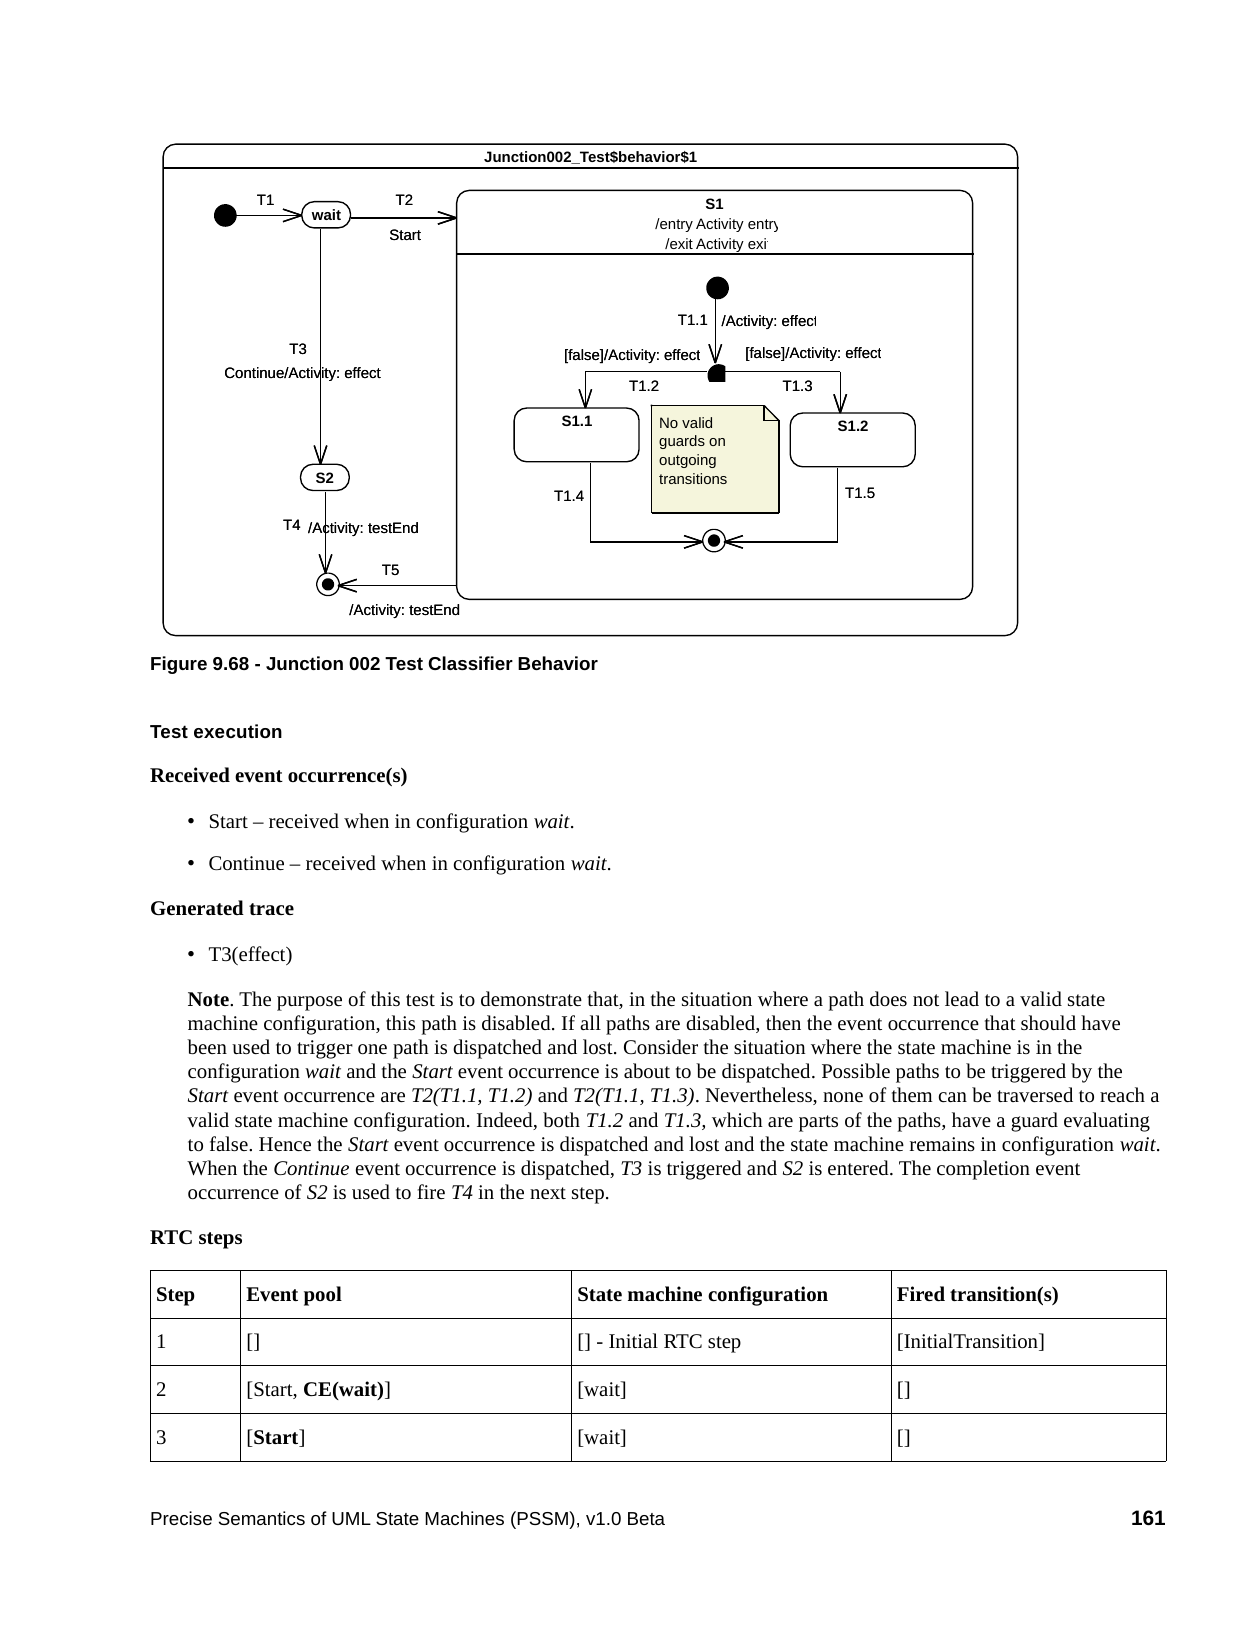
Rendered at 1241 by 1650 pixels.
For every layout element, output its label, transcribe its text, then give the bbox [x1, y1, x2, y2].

table_cell [] [241, 1319, 571, 1365]
table_header Event pool [241, 1271, 571, 1318]
subtitle Test execution [150, 721, 1166, 742]
table_cell [Start] [241, 1414, 571, 1461]
text RTC steps [150, 1225, 1166, 1249]
table_cell [wait] [572, 1366, 891, 1413]
table_cell [Start, CE(wait)] [241, 1366, 571, 1413]
table_header Step [151, 1271, 240, 1318]
table_cell [] [892, 1366, 1166, 1413]
table_cell [] [892, 1414, 1166, 1461]
list Start – received when in configuration wait. [187, 808, 1166, 833]
text Note. The purpose of this test is to demonstrate that, in the situation where a path does not lead to a valid state machine configuration, this path is disabled. If all paths are disabled, then the event occurrence that should have been used to trigger one path is dispatched and lost. Consider the situation where the state machine is in the configuration wait and the Start event occurrence is about to be dispatched. Possible paths to be triggered by the Start event occurrence are T2(T1.1, T1.2) and T2(T1.1, T1.3). Nevertheless, none of them can be traversed to reach a valid state machine configuration. Indeed, both T1.2 and T1.3, which are parts of the paths, have a guard evaluating to false. Hence the Start event occurrence is dispatched and lost and the state machine remains in configuration wait. When the Continue event occurrence is dispatched, T3 is triggered and S2 is entered. The completion event occurrence of S2 is used to fire T4 in the next step. [187, 987, 1166, 1204]
table_cell [] - Initial RTC step [572, 1319, 891, 1365]
table_cell [wait] [572, 1414, 891, 1461]
text Generated trace [150, 896, 1166, 920]
text Received event occurrence(s) [150, 763, 1166, 787]
list T3(effect) [187, 941, 1166, 966]
table_cell 3 [151, 1414, 240, 1461]
table_header State machine configuration [572, 1271, 891, 1318]
table_header Fired transition(s) [892, 1271, 1166, 1318]
table_cell [InitialTransition] [892, 1319, 1166, 1365]
text Figure 9.68 - Junction 002 Test Classifier Behavior [150, 131, 1169, 675]
table_cell 2 [151, 1366, 240, 1413]
table_cell 1 [151, 1319, 240, 1365]
list Continue – received when in configuration wait. [187, 850, 1166, 875]
